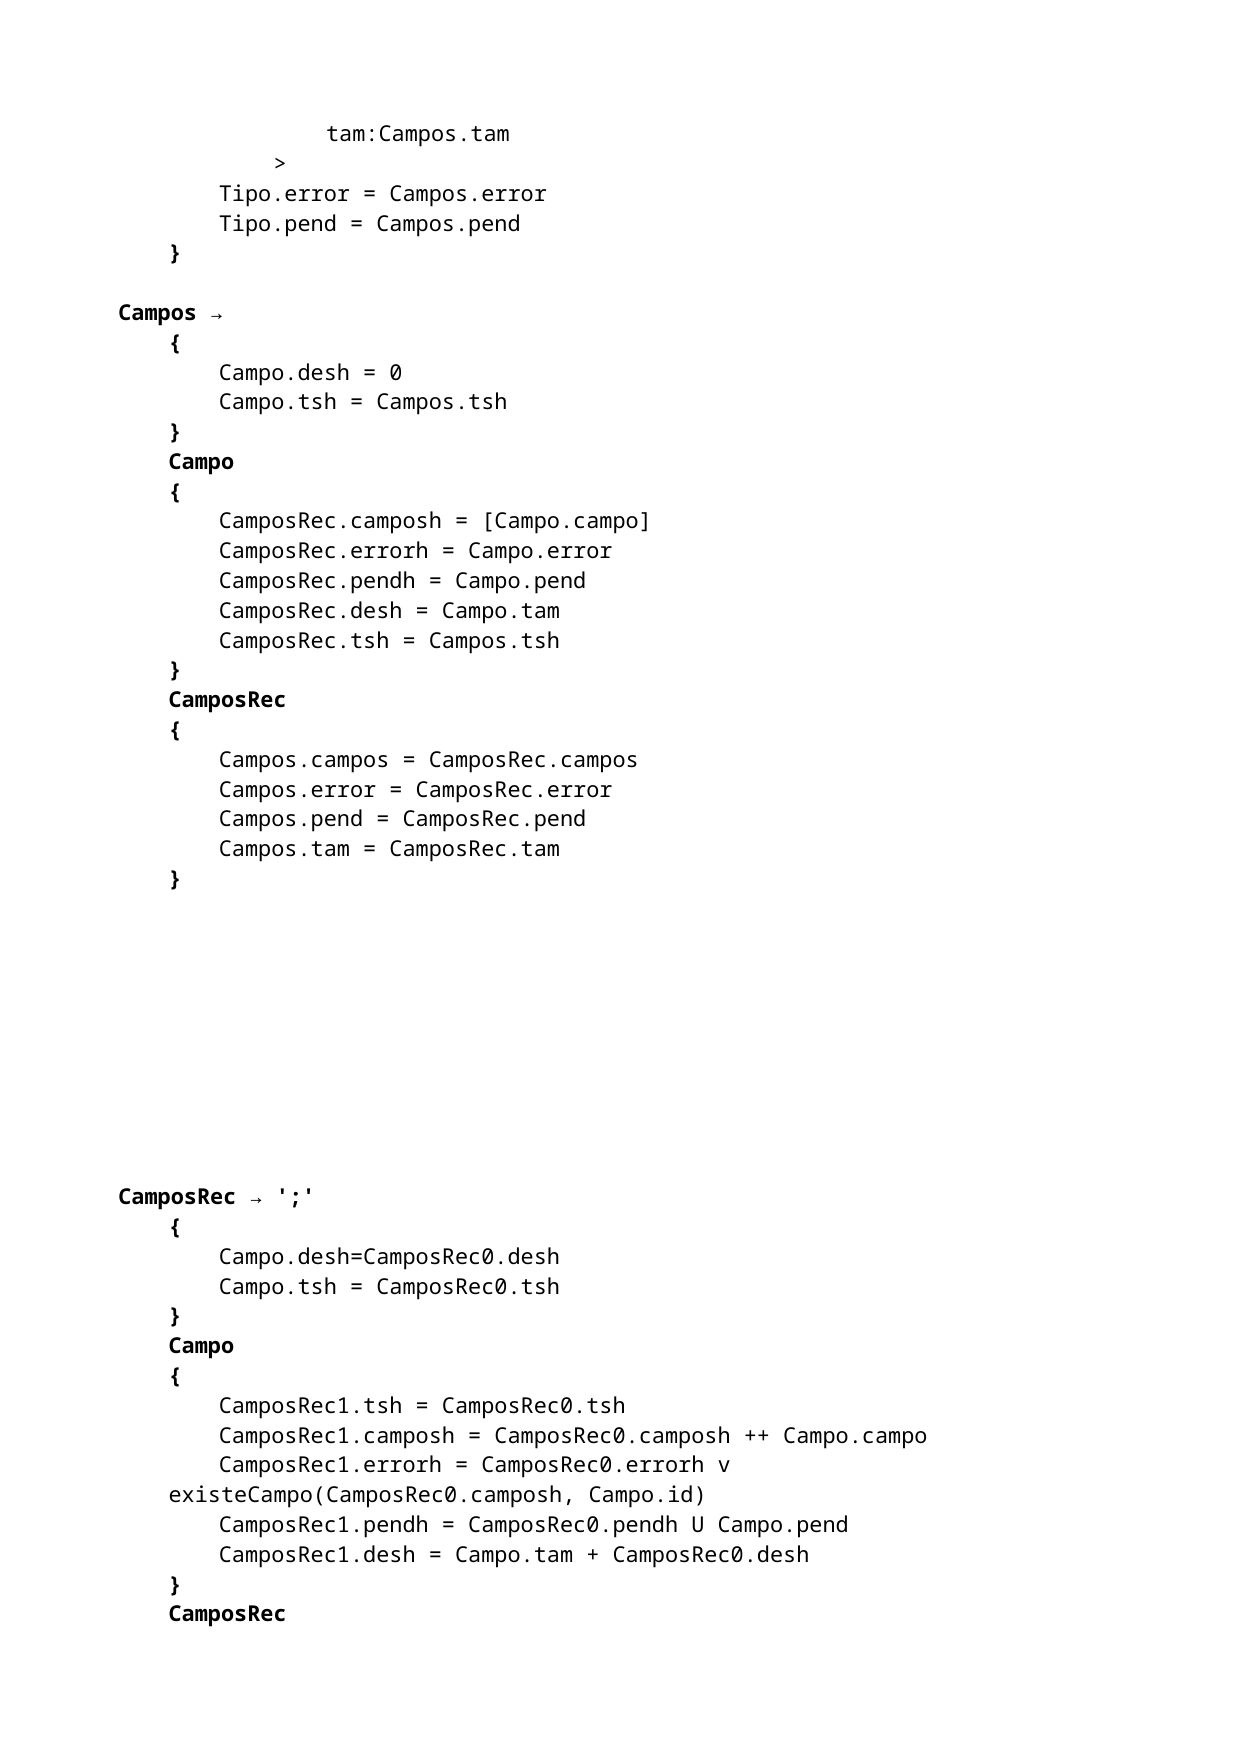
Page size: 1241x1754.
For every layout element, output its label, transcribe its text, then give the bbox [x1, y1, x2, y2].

text tam:Campos.tam [168, 118, 1122, 148]
text } [168, 237, 1122, 267]
text { [168, 714, 1122, 744]
text CamposRec1.tsh = CamposRec0.tsh [168, 1390, 1122, 1419]
text Tipo.pend = Campos.pend [168, 207, 1122, 237]
text Campos.tam = CamposRec.tam [168, 833, 1122, 863]
text CamposRec1.desh = Campo.tam + CamposRec0.desh [168, 1539, 1122, 1568]
text Tipo.error = Campos.error [118, 178, 1122, 207]
text Campos → [118, 297, 1122, 327]
text } [168, 416, 1122, 446]
text CamposRec1.camposh = CamposRec0.camposh ++ Campo.campo [168, 1419, 1122, 1449]
text } [168, 1568, 1122, 1598]
text CamposRec.tsh = Campos.tsh [168, 624, 1122, 654]
text { [168, 1360, 1122, 1390]
text { [168, 1211, 1122, 1241]
text CamposRec.camposh = [Campo.campo] [168, 505, 1122, 535]
text CamposRec [168, 684, 1122, 714]
text Campo [168, 446, 1122, 476]
text Campos.campos = CamposRec.campos [168, 744, 1122, 773]
text CamposRec [168, 1598, 1122, 1628]
text Campo [168, 1330, 1122, 1360]
text { [168, 476, 1122, 505]
text } [168, 863, 1122, 893]
text { [168, 327, 1122, 356]
text CamposRec.errorh = Campo.error [168, 535, 1122, 565]
text Campos.pend = CamposRec.pend [168, 803, 1122, 833]
text CamposRec → ';' [118, 1181, 1122, 1211]
text CamposRec1.errorh = CamposRec0.errorh v existeCampo(CamposRec0.camposh, Campo.id) [168, 1449, 1122, 1509]
text Campo.tsh = CamposRec0.tsh [168, 1271, 1122, 1300]
text CamposRec.desh = Campo.tam [168, 595, 1122, 624]
text Campo.tsh = Campos.tsh [168, 386, 1122, 416]
text CamposRec.pendh = Campo.pend [168, 565, 1122, 595]
text Campo.desh=CamposRec0.desh [168, 1241, 1122, 1271]
text Campo.desh = 0 [168, 356, 1122, 386]
text > [168, 148, 1122, 178]
text } [168, 654, 1122, 684]
text CamposRec1.pendh = CamposRec0.pendh U Campo.pend [168, 1509, 1122, 1539]
text } [168, 1300, 1122, 1330]
text Campos.error = CamposRec.error [168, 773, 1122, 803]
